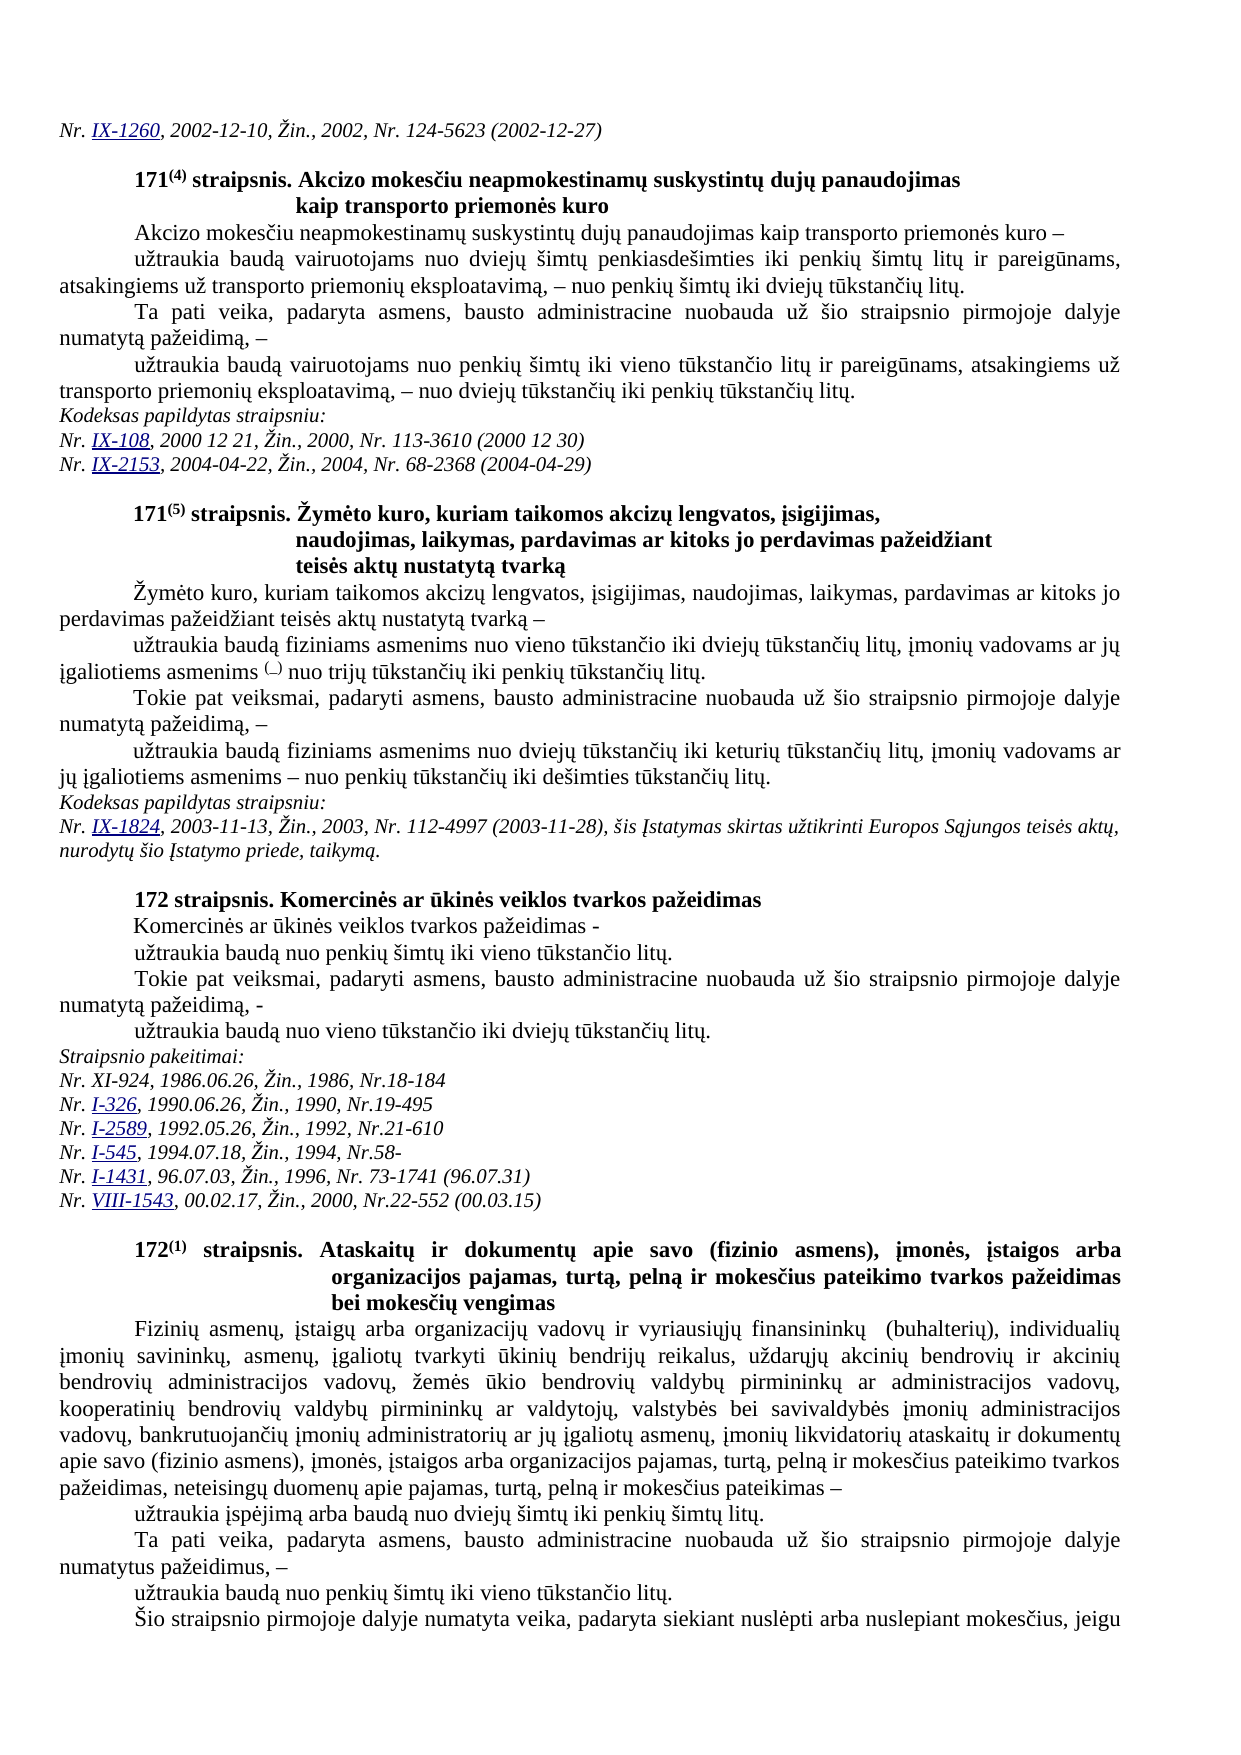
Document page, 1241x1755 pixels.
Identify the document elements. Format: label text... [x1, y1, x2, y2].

text Nr. IX-1260, 2002-12-10, Žin., 2002, Nr. 124-5623 (2002-12-27) [59, 118, 1122, 142]
text Tokie pat veiksmai, padaryti asmens, bausto administracine nuobauda už šio straipsnio pirmojoje dalyje numatytą pažeidimą, – [59, 684, 1122, 737]
text Kodeksas papildytas straipsniu: [59, 789, 1122, 814]
text Akcizo mokesčiu neapmokestinamų suskystintų dujų panaudojimas kaip transporto priemonės kuro – [59, 219, 1122, 245]
text 171(5) straipsnis. Žymėto kuro, kuriam taikomos akcizų lengvatos, įsigijimas, [59, 500, 1122, 526]
text 171(4) straipsnis. Akcizo mokesčiu neapmokestinamų suskystintų dujų panaudojimas [134, 166, 1122, 193]
text Nr. IX-1824, 2003-11-13, Žin., 2003, Nr. 112-4997 (2003-11-28), šis Įstatymas skirtas užtikrinti Europos Sąjungos teisės aktų, nurodytų šio Įstatymo priede, taikymą. [59, 814, 1122, 862]
text Nr. I-326, 1990.06.26, Žin., 1990, Nr.19-495 [59, 1092, 1122, 1116]
text Fizinių asmenų, įstaigų arba organizacijų vadovų ir vyriausiųjų finansininkų (buhalterių), individualių įmonių savininkų, asmenų, įgaliotų tvarkyti ūkinių bendrijų reikalus, uždarųjų akcinių bendrovių ir akcinių bendrovių administracijos vadovų, žemės ūkio bendrovių valdybų pirmininkų ar administracijos vadovų, kooperatinių bendrovių valdybų pirmininkų ar valdytojų, valstybės bei savivaldybės įmonių administracijos vadovų, bankrutuojančių įmonių administratorių ar jų įgaliotų asmenų, įmonių likvidatorių ataskaitų ir dokumentų apie savo (fizinio asmens), įmonės, įstaigos arba organizacijos pajamas, turtą, pelną ir mokesčius pateikimo tvarkos pažeidimas, neteisingų duomenų apie pajamas, turtą, pelną ir mokesčius pateikimas – [59, 1316, 1122, 1500]
text naudojimas, laikymas, pardavimas ar kitoks jo perdavimas pažeidžiant [59, 526, 1122, 552]
text Nr. VIII-1543, 00.02.17, Žin., 2000, Nr.22-552 (00.03.15) [59, 1188, 1122, 1212]
text Žymėto kuro, kuriam taikomos akcizų lengvatos, įsigijimas, naudojimas, laikymas, pardavimas ar kitoks jo perdavimas pažeidžiant teisės aktų nustatytą tvarką – [59, 579, 1122, 631]
text užtraukia įspėjimą arba baudą nuo dviejų šimtų iki penkių šimtų litų. [59, 1500, 1122, 1526]
text užtraukia baudą vairuotojams nuo penkių šimtų iki vieno tūkstančio litų ir pareigūnams, atsakingiems už transporto priemonių eksploatavimą, – nuo dviejų tūkstančių iki penkių tūkstančių litų. [59, 351, 1122, 403]
text Kodeksas papildytas straipsniu: [59, 403, 1122, 427]
text Nr. IX-108, 2000 12 21, Žin., 2000, Nr. 113-3610 (2000 12 30) [59, 427, 1122, 452]
text Ta pati veika, padaryta asmens, bausto administracine nuobauda už šio straipsnio pirmojoje dalyje numatytą pažeidimą, – [59, 298, 1122, 351]
text Nr. IX-2153, 2004-04-22, Žin., 2004, Nr. 68-2368 (2004-04-29) [59, 452, 1122, 476]
text Nr. XI-924, 1986.06.26, Žin., 1986, Nr.18-184 [59, 1068, 1122, 1092]
text Tokie pat veiksmai, padaryti asmens, bausto administracine nuobauda už šio straipsnio pirmojoje dalyje numatytą pažeidimą, - [59, 965, 1122, 1018]
text užtraukia baudą vairuotojams nuo dviejų šimtų penkiasdešimties iki penkių šimtų litų ir pareigūnams, atsakingiems už transporto priemonių eksploatavimą, – nuo penkių šimtų iki dviejų tūkstančių litų. [59, 245, 1122, 298]
text 172(1) straipsnis. Ataskaitų ir dokumentų apie savo (fizinio asmens), įmonės, įstaigos arba organizacijos pajamas, turtą, pelną ir mokesčius pateikimo tvarkos pažeidimas bei mokesčių vengimas [134, 1236, 1122, 1316]
text teisės aktų nustatytą tvarką [59, 552, 1122, 579]
text užtraukia baudą nuo penkių šimtų iki vieno tūkstančio litų. [59, 1579, 1122, 1605]
text Nr. I-1431, 96.07.03, Žin., 1996, Nr. 73-1741 (96.07.31) [59, 1164, 1122, 1188]
text Straipsnio pakeitimai: [59, 1044, 1122, 1068]
text Šio straipsnio pirmojoje dalyje numatyta veika, padaryta siekiant nuslėpti arba nuslepiant mokesčius, jeigu [59, 1605, 1122, 1632]
text užtraukia baudą nuo penkių šimtų iki vieno tūkstančio litų. [59, 938, 1122, 965]
text Nr. I-2589, 1992.05.26, Žin., 1992, Nr.21-610 [59, 1116, 1122, 1140]
text užtraukia baudą fiziniams asmenims nuo vieno tūkstančio iki dviejų tūkstančių litų, įmonių vadovams ar jų įgaliotiems asmenims (_) nuo trijų tūkstančių iki penkių tūkstančių litų. [59, 631, 1122, 684]
text 172 straipsnis. Komercinės ar ūkinės veiklos tvarkos pažeidimas [59, 886, 1122, 912]
text užtraukia baudą nuo vieno tūkstančio iki dviejų tūkstančių litų. [59, 1018, 1122, 1044]
text Ta pati veika, padaryta asmens, bausto administracine nuobauda už šio straipsnio pirmojoje dalyje numatytus pažeidimus, – [59, 1526, 1122, 1579]
text Nr. I-545, 1994.07.18, Žin., 1994, Nr.58- [59, 1140, 1122, 1164]
text užtraukia baudą fiziniams asmenims nuo dviejų tūkstančių iki keturių tūkstančių litų, įmonių vadovams ar jų įgaliotiems asmenims – nuo penkių tūkstančių iki dešimties tūkstančių litų. [59, 737, 1122, 789]
text Komercinės ar ūkinės veiklos tvarkos pažeidimas - [59, 912, 1122, 938]
text kaip transporto priemonės kuro [295, 193, 1122, 219]
